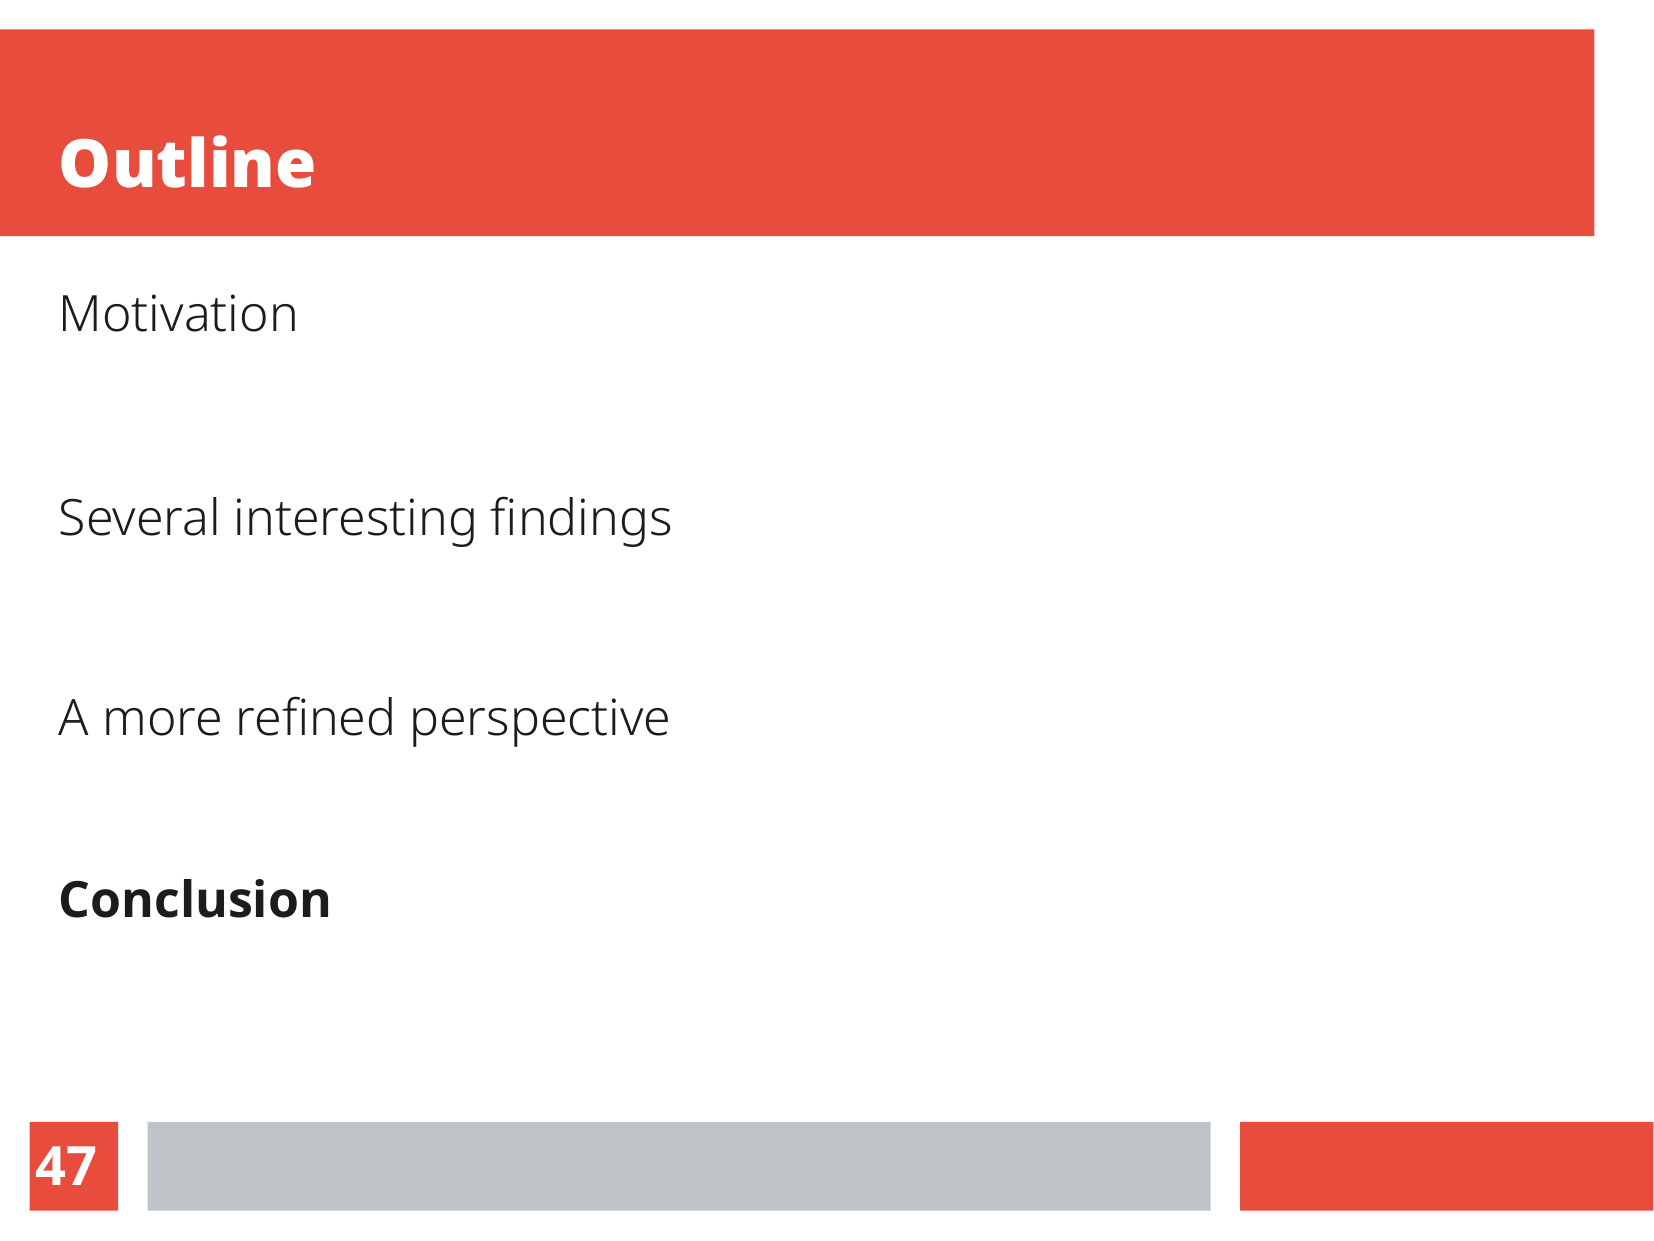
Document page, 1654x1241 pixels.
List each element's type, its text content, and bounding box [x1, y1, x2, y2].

text_box 47 [20, 1119, 254, 1210]
text_box Motivation Several interesting findings A more refined perspective Conclusion [59, 277, 1565, 1046]
title Outline [59, 58, 1595, 207]
